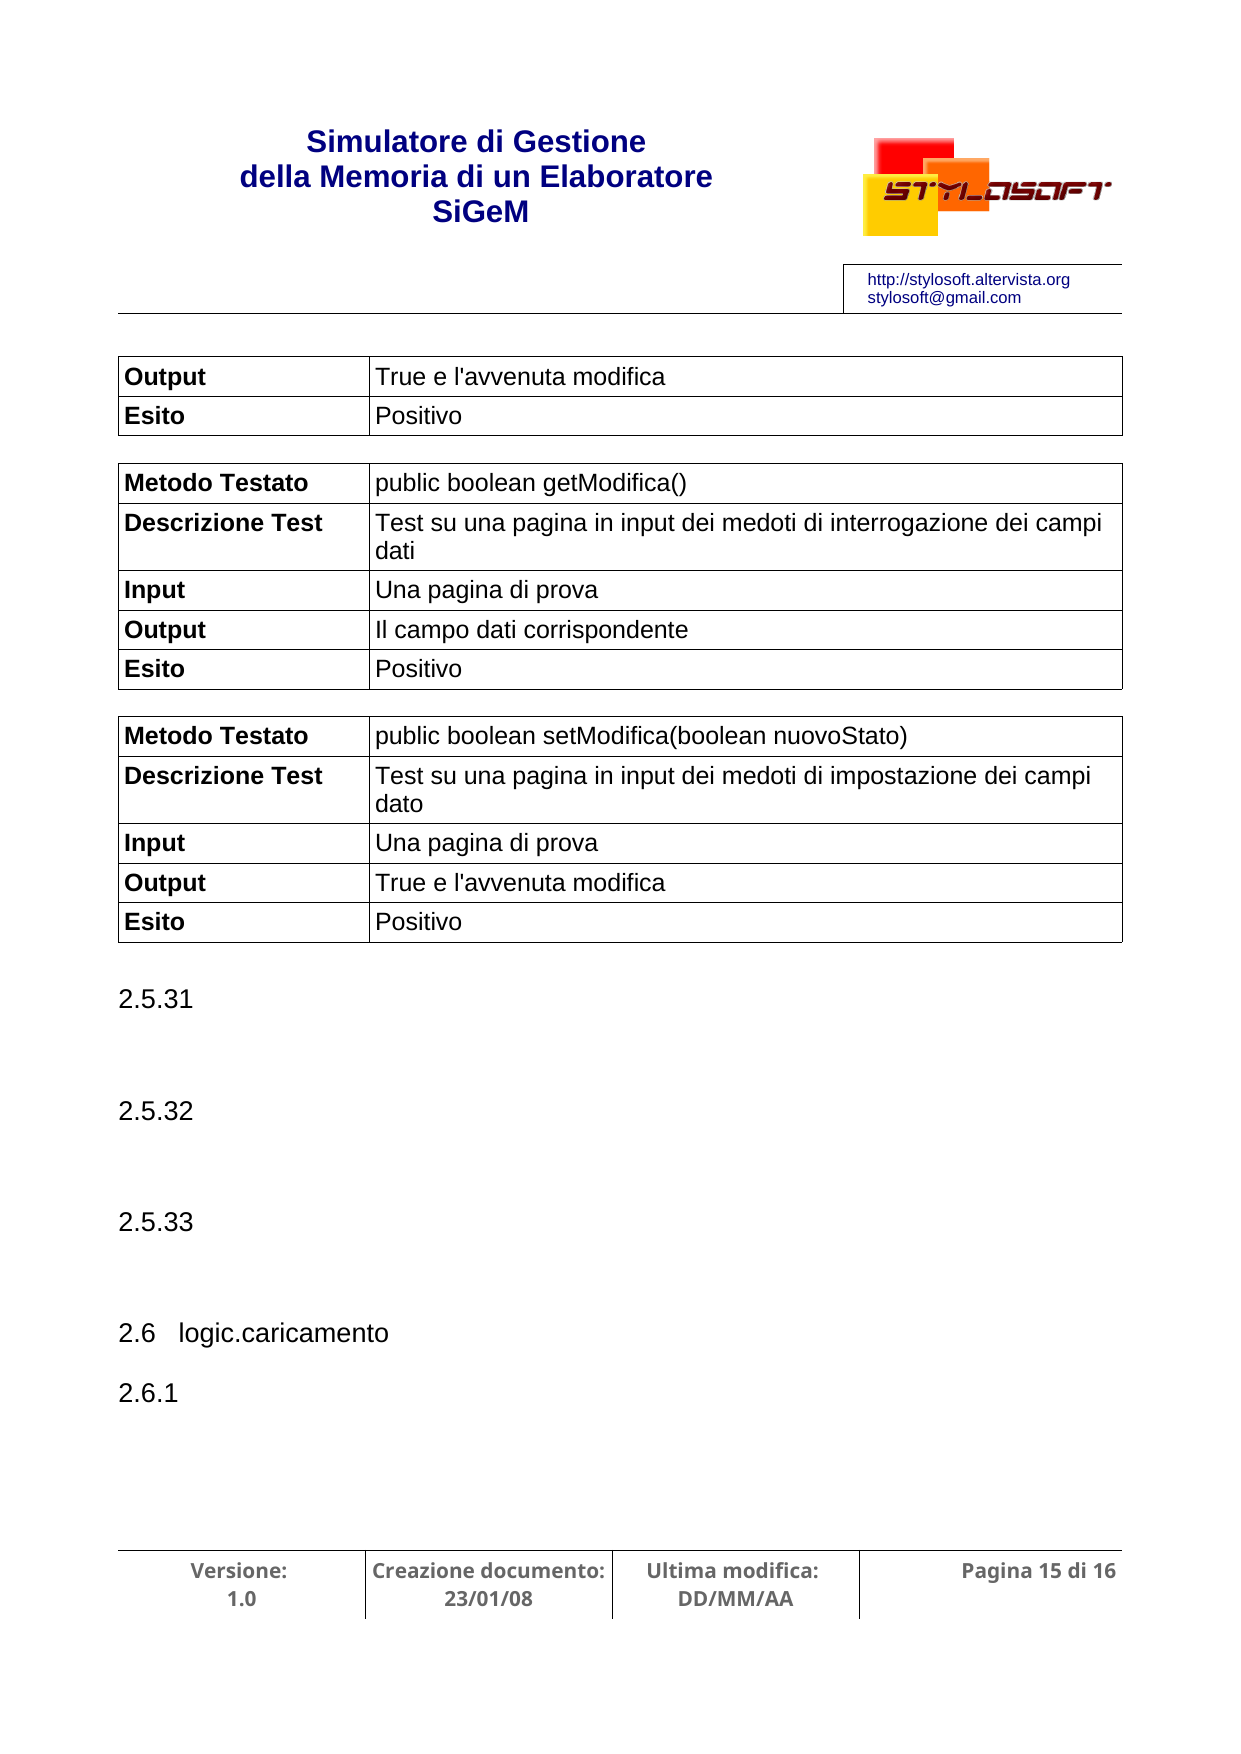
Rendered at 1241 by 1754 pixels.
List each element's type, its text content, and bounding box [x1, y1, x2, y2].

table_cell Esito [119, 650, 369, 688]
table_cell Esito [119, 903, 369, 942]
table_cell Output [119, 611, 369, 649]
table_cell Una pagina di prova [370, 824, 1122, 863]
table_cell Descrizione Test [119, 504, 369, 570]
table_cell True e l'avvenuta modifica [370, 864, 1122, 902]
table_cell Positivo [370, 397, 1122, 435]
picture [848, 123, 1117, 247]
table_header public boolean setModifica(boolean nuovoStato) [370, 717, 1122, 756]
table_cell True e l'avvenuta modifica [370, 357, 1122, 396]
table_cell Positivo [370, 903, 1122, 942]
table_cell Una pagina di prova [370, 571, 1122, 609]
subtitle logic.caricamento [118, 1318, 1122, 1349]
table_cell Test su una pagina in input dei medoti di interrogazione dei campi dati [370, 504, 1122, 570]
table_cell Output [119, 864, 369, 902]
table_cell Descrizione Test [119, 757, 369, 823]
table_cell Il campo dati corrispondente [370, 611, 1122, 649]
table_header public boolean getModifica() [370, 464, 1122, 503]
table_header Metodo Testato [119, 717, 369, 756]
table_cell Input [119, 571, 369, 609]
table_cell Output [119, 357, 369, 396]
table_cell Esito [119, 397, 369, 435]
table_cell Test su una pagina in input dei medoti di impostazione dei campi dato [370, 757, 1122, 823]
table_header Metodo Testato [119, 464, 369, 503]
table_cell Positivo [370, 650, 1122, 688]
table_cell Input [119, 824, 369, 863]
